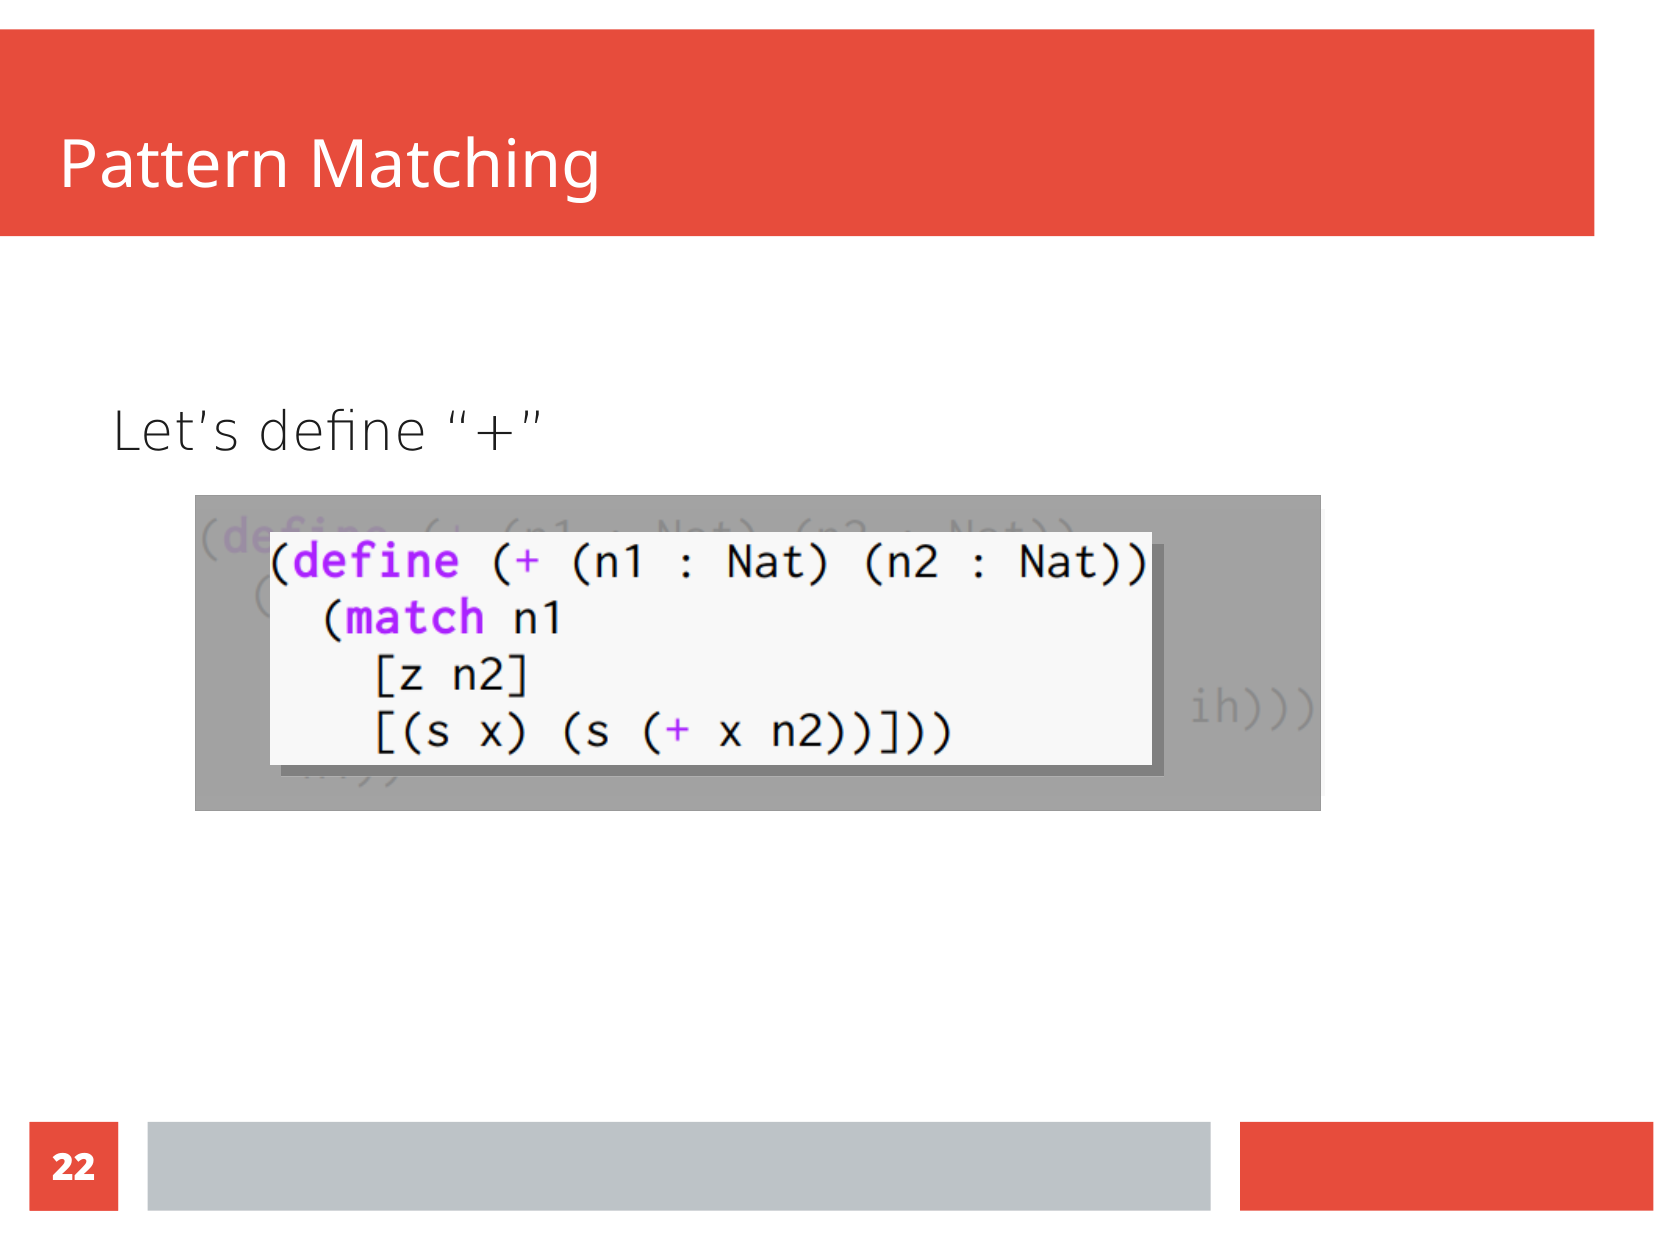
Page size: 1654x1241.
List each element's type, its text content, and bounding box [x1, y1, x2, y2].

list Let’s define “+” [59, 324, 1565, 1093]
title Pattern Matching [59, 59, 1595, 207]
text_box [195, 495, 1321, 811]
picture [1321, 509, 1325, 796]
picture [270, 532, 1152, 766]
